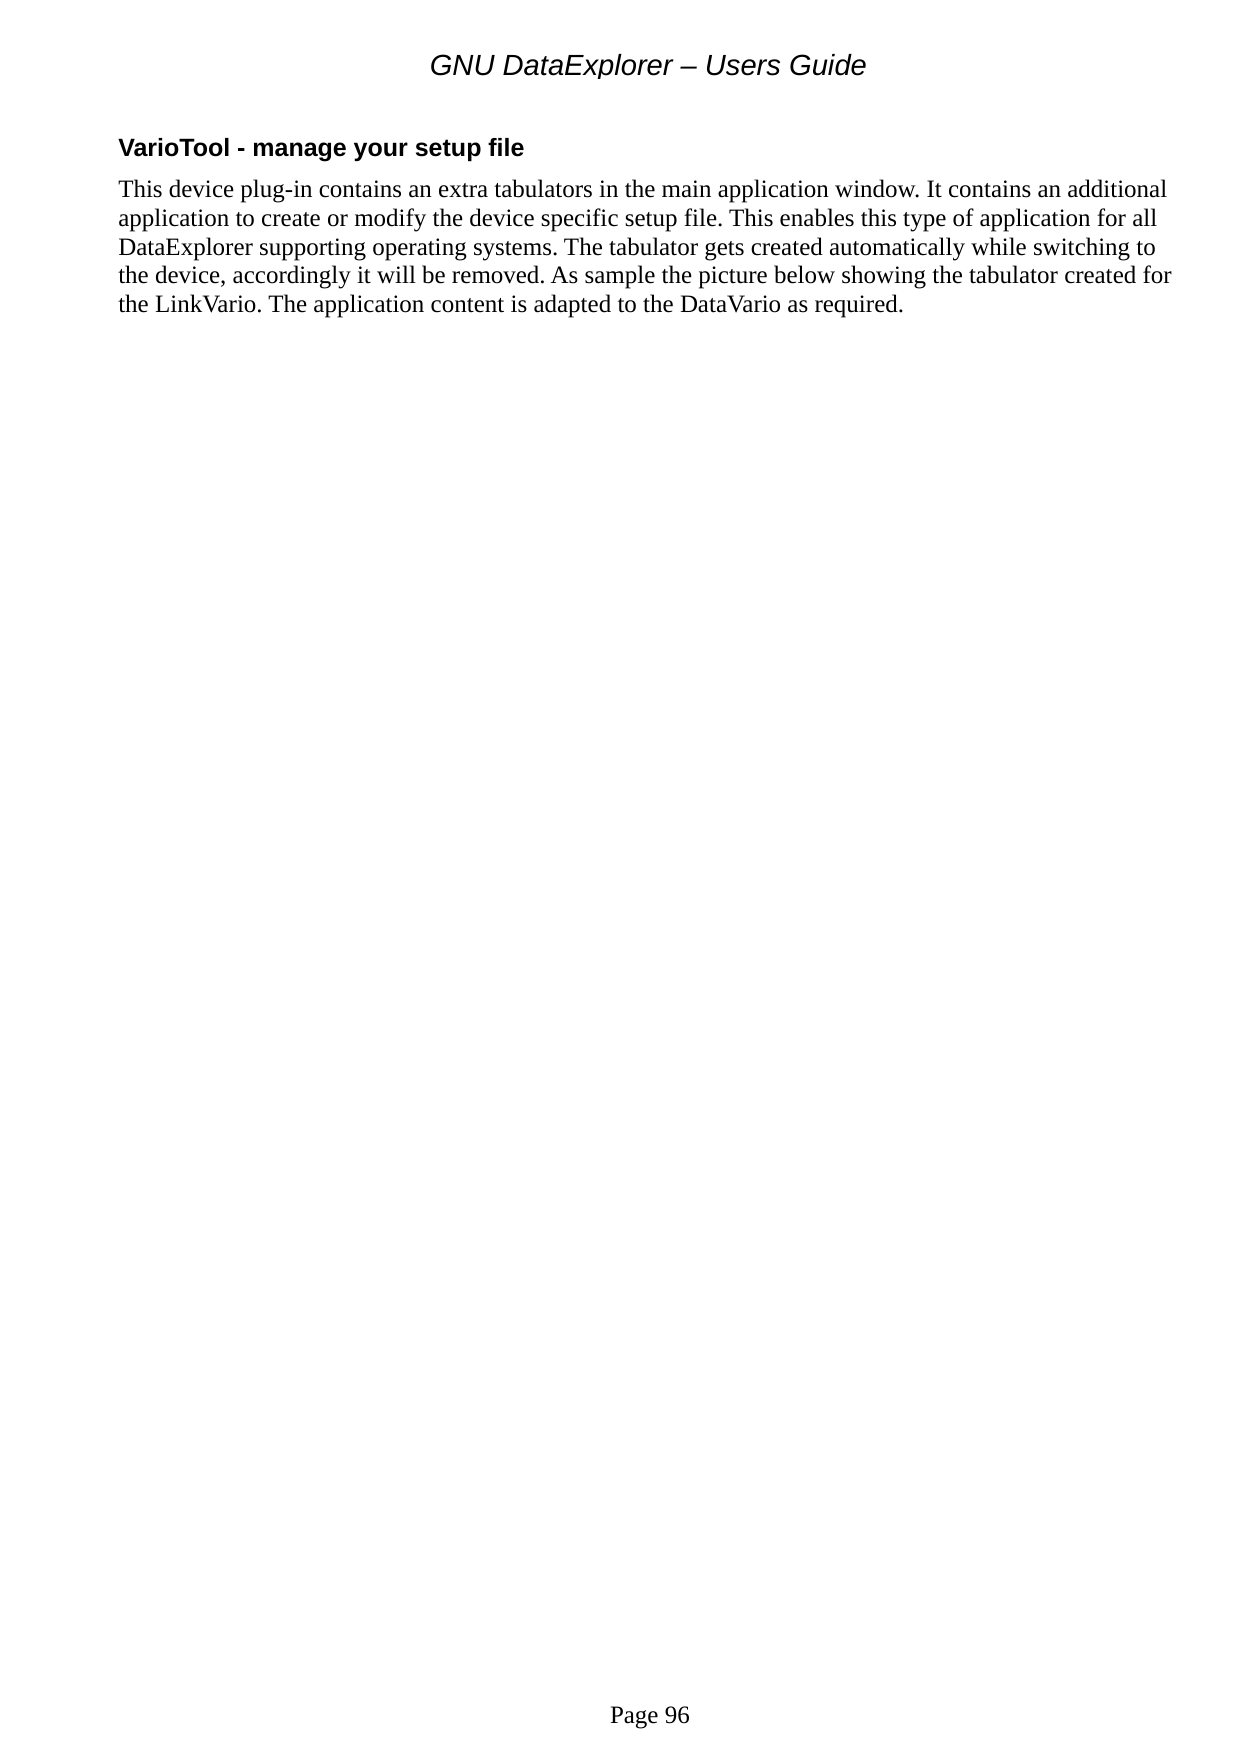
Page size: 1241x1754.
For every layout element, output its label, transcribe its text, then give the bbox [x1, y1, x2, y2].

subtitle VarioTool - manage your setup file [118, 133, 1181, 162]
text This device plug-in contains an extra tabulators in the main application window. It contains an additional application to create or modify the device specific setup file. This enables this type of application for all DataExplorer supporting operating systems. The tabulator gets created automatically while switching to the device, accordingly it will be removed. As sample the picture below showing the tabulator created for the LinkVario. The application content is adapted to the DataVario as required. [118, 174, 1181, 318]
